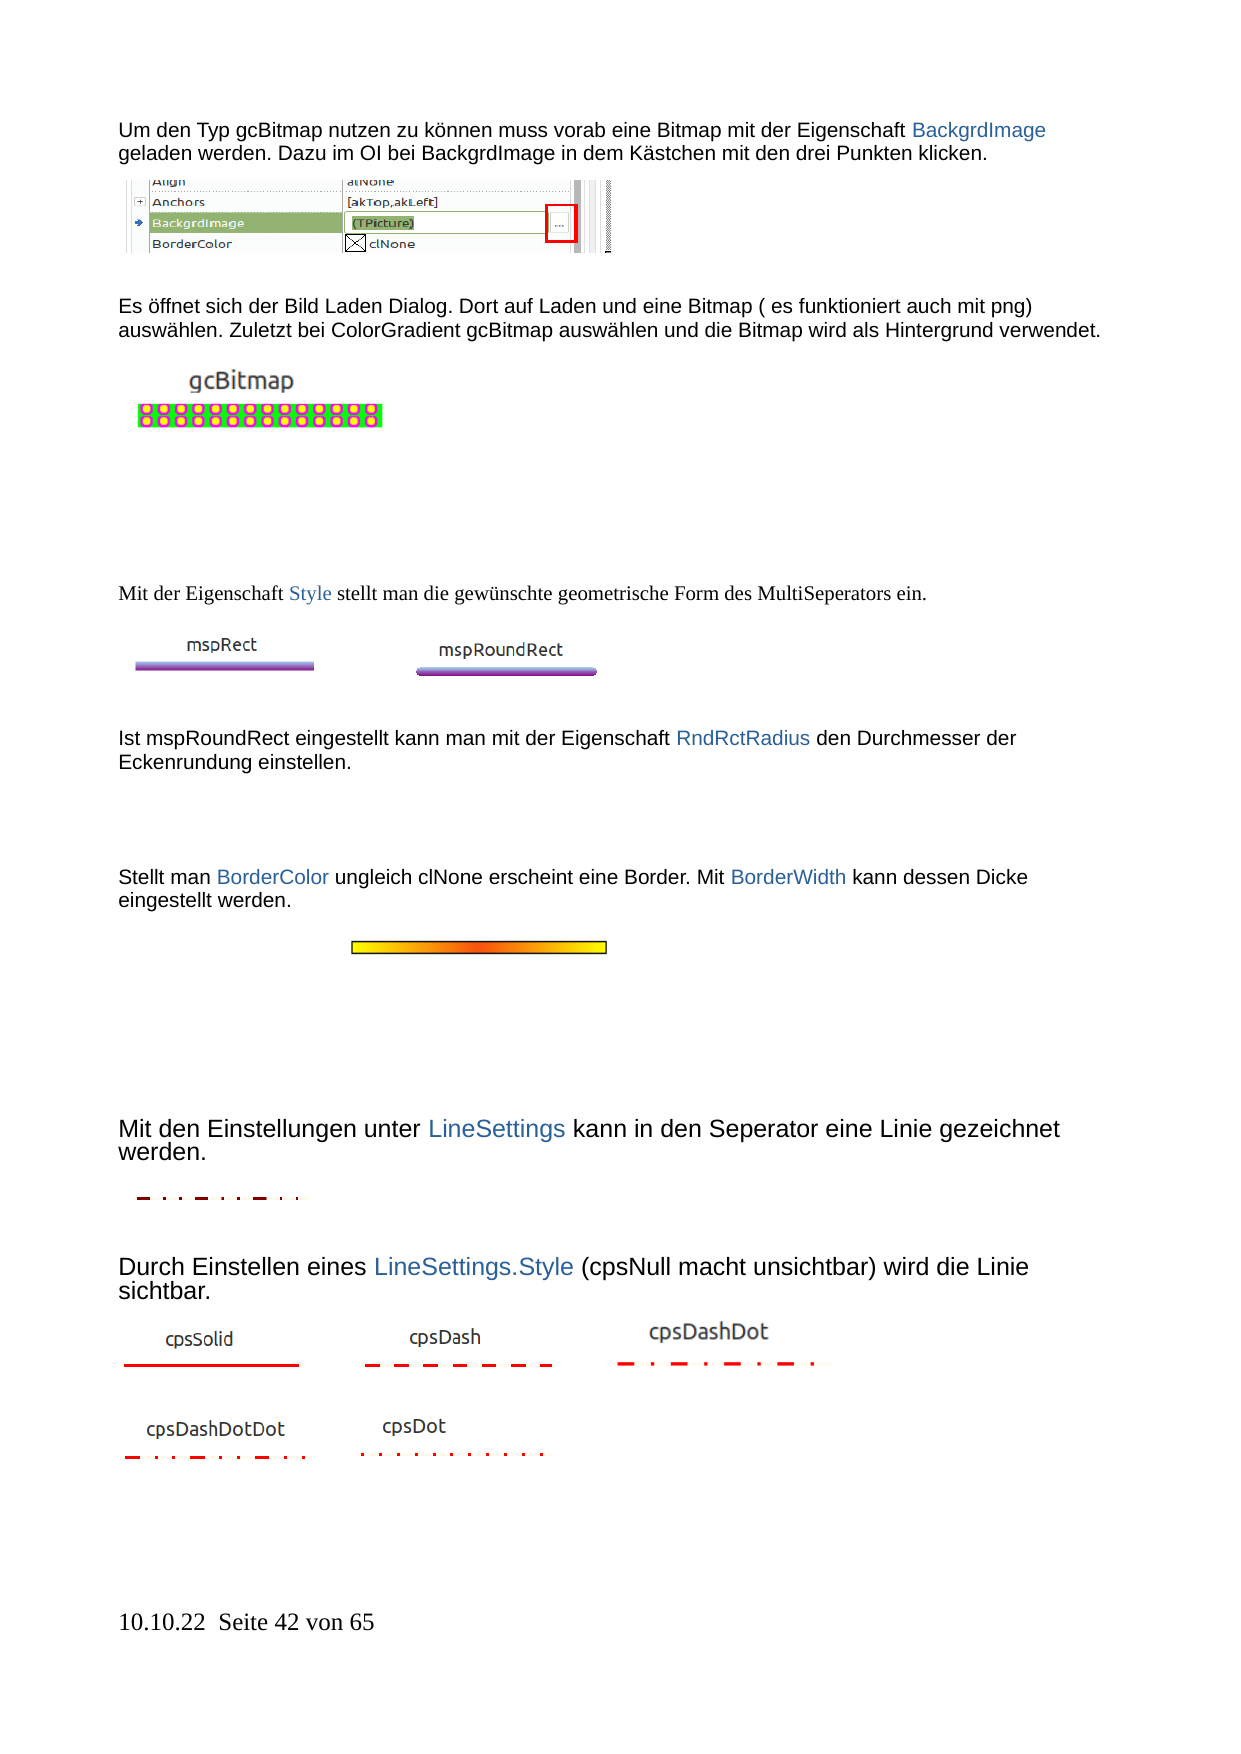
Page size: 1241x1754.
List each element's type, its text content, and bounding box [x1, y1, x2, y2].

text Ist mspRoundRect eingestellt kann man mit der Eigenschaft RndRctRadius den Durchmesser der Eckenrundung einstellen. [118, 727, 1122, 774]
picture [121, 180, 612, 253]
text Um den Typ gcBitmap nutzen zu können muss vorab eine Bitmap mit der Eigenschaft BackgrdImage geladen werden. Dazu im OI bei BackgrdImage in dem Kästchen mit den drei Punkten klicken. [118, 118, 1122, 165]
picture [125, 1186, 311, 1209]
picture [345, 1321, 563, 1378]
picture [122, 362, 391, 441]
picture [402, 635, 607, 689]
picture [340, 928, 621, 966]
text Stellt man BorderColor ungleich clNone erscheint eine Border. Mit BorderWidth kann dessen Dicke eingestellt werden. [118, 865, 1122, 913]
picture [343, 1412, 554, 1464]
text Mit der Eigenschaft Style stellt man die gewünschte geometrische Form des MultiSeperators ein. [118, 586, 1122, 604]
text Durch Einstellen eines LineSettings.Style (cpsNull macht unsichtbar) wird die Linie sichtbar. [118, 1257, 1122, 1304]
picture [110, 1413, 314, 1467]
picture [119, 626, 329, 689]
picture [601, 1320, 834, 1377]
text Mit den Einstellungen unter LineSettings kann in den Seperator eine Linie gezeichnet werden. [118, 1118, 1122, 1166]
text Es öffnet sich der Bild Laden Dialog. Dort auf Laden und eine Bitmap ( es funktioniert auch mit png) auswählen. Zuletzt bei ColorGradient gcBitmap auswählen und die Bitmap wird als Hintergrund verwendet. [118, 295, 1122, 342]
picture [111, 1321, 308, 1376]
